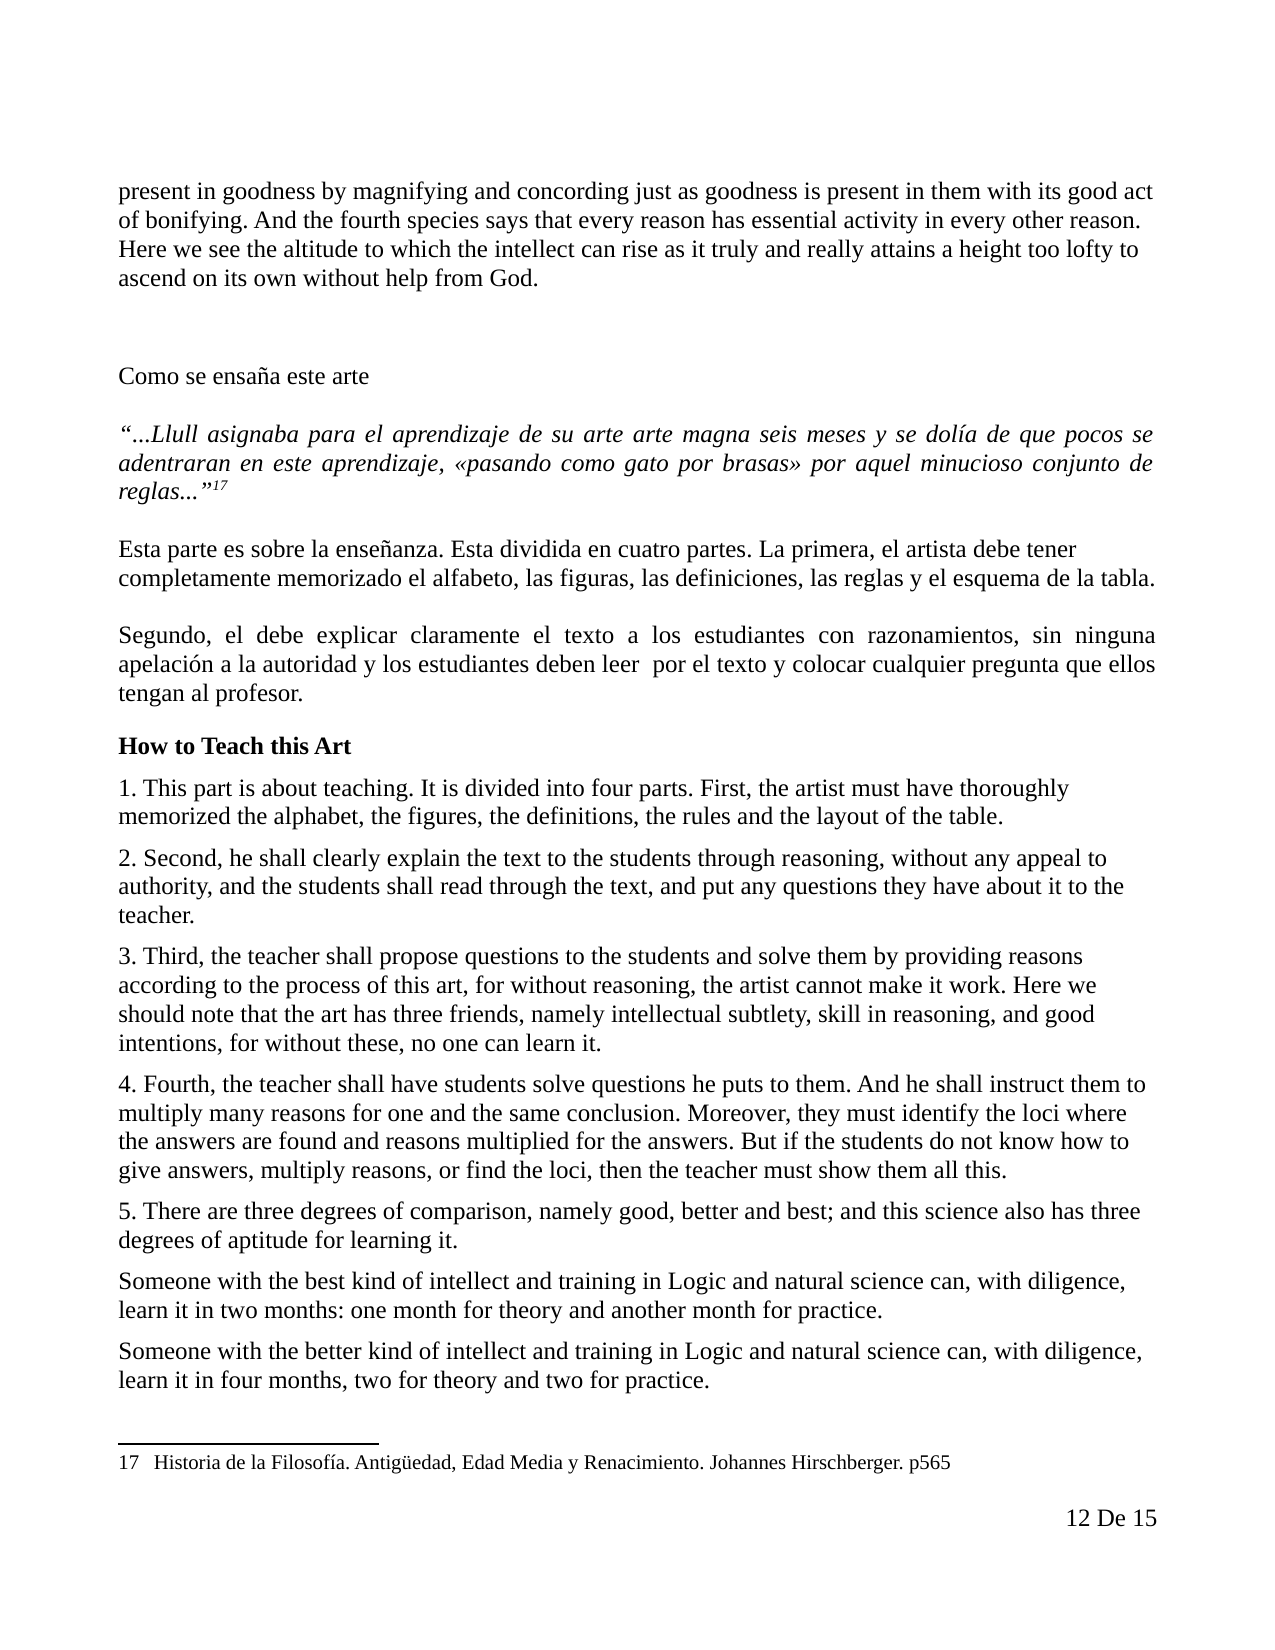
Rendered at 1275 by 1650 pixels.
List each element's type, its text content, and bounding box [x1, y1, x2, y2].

text 1. This part is about teaching. It is divided into four parts. First, the artist must have thoroughly memorized the alphabet, the figures, the definitions, the rules and the layout of the table. [118, 773, 1157, 830]
text Someone with the best kind of intellect and training in Logic and natural science can, with diligence, learn it in two months: one month for theory and another month for practice. [118, 1266, 1157, 1324]
text Esta parte es sobre la enseñanza. Esta dividida en cuatro partes. La primera, el artista debe tener completamente memorizado el alfabeto, las figuras, las definiciones, las reglas y el esquema de la tabla. [118, 534, 1157, 591]
text 5. There are three degrees of comparison, namely good, better and best; and this science also has three degrees of aptitude for learning it. [118, 1196, 1157, 1254]
text “...Llull asignaba para el aprendizaje de su arte arte magna seis meses y se dolía de que pocos se adentraran en este aprendizaje, «pasando como gato por brasas» por aquel minucioso conjunto de reglas...” [118, 419, 1157, 505]
text Someone with the better kind of intellect and training in Logic and natural science can, with diligence, learn it in four months, two for theory and two for practice. [118, 1336, 1157, 1394]
text Historia de la Filosofía. Antigüedad, Edad Media y Renacimiento. Johannes Hirschberger. p565 [118, 1449, 1157, 1474]
text present in goodness by magnifying and concording just as goodness is present in them with its good act of bonifying. And the fourth species says that every reason has essential activity in every other reason. Here we see the altitude to which the intellect can rise as it truly and really attains a height too lofty to ascend on its own without help from God. [118, 176, 1157, 291]
text 4. Fourth, the teacher shall have students solve questions he puts to them. And he shall instruct them to multiply many reasons for one and the same conclusion. Moreover, they must identify the loci where the answers are found and reasons multiplied for the answers. But if the students do not know how to give answers, multiply reasons, or find the loci, then the teacher must show them all this. [118, 1069, 1157, 1184]
subtitle How to Teach this Art [118, 731, 1157, 760]
text Como se ensaña este arte [118, 361, 1157, 390]
text 2. Second, he shall clearly explain the text to the students through reasoning, without any appeal to authority, and the students shall read through the text, and put any questions they have about it to the teacher. [118, 843, 1157, 929]
text 3. Third, the teacher shall propose questions to the students and solve them by providing reasons according to the process of this art, for without reasoning, the artist cannot make it work. Here we should note that the art has three friends, namely intellectual subtlety, skill in reasoning, and good intentions, for without these, no one can learn it. [118, 941, 1157, 1056]
text Segundo, el debe explicar claramente el texto a los estudiantes con razonamientos, sin ninguna apelación a la autoridad y los estudiantes deben leer por el texto y colocar cualquier pregunta que ellos tengan al profesor. [118, 620, 1157, 706]
